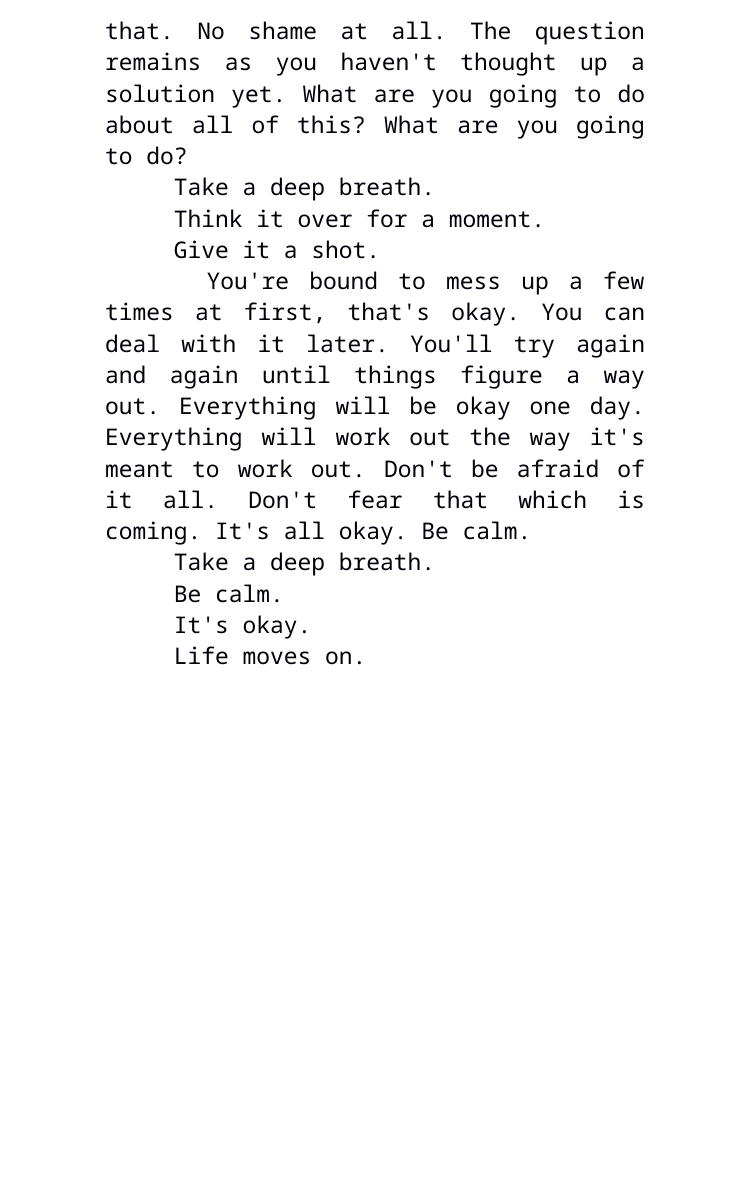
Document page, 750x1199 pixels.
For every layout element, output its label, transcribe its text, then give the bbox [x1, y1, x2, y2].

text Think it over for a moment. [105, 202, 645, 234]
text that. No shame at all. The question remains as you haven't thought up a solution yet. What are you going to do about all of this? What are you going to do? [105, 15, 645, 171]
text Life moves on. [105, 640, 645, 671]
text It's okay. [105, 609, 645, 640]
text Take a deep breath. [105, 171, 645, 202]
text Be calm. [105, 577, 645, 609]
text You're bound to mess up a few times at first, that's okay. You can deal with it later. You'll try again and again until things figure a way out. Everything will be okay one day. Everything will work out the way it's meant to work out. Don't be afraid of it all. Don't fear that which is coming. It's all okay. Be calm. [105, 265, 645, 546]
text Give it a shot. [105, 234, 645, 265]
text Take a deep breath. [105, 546, 645, 577]
